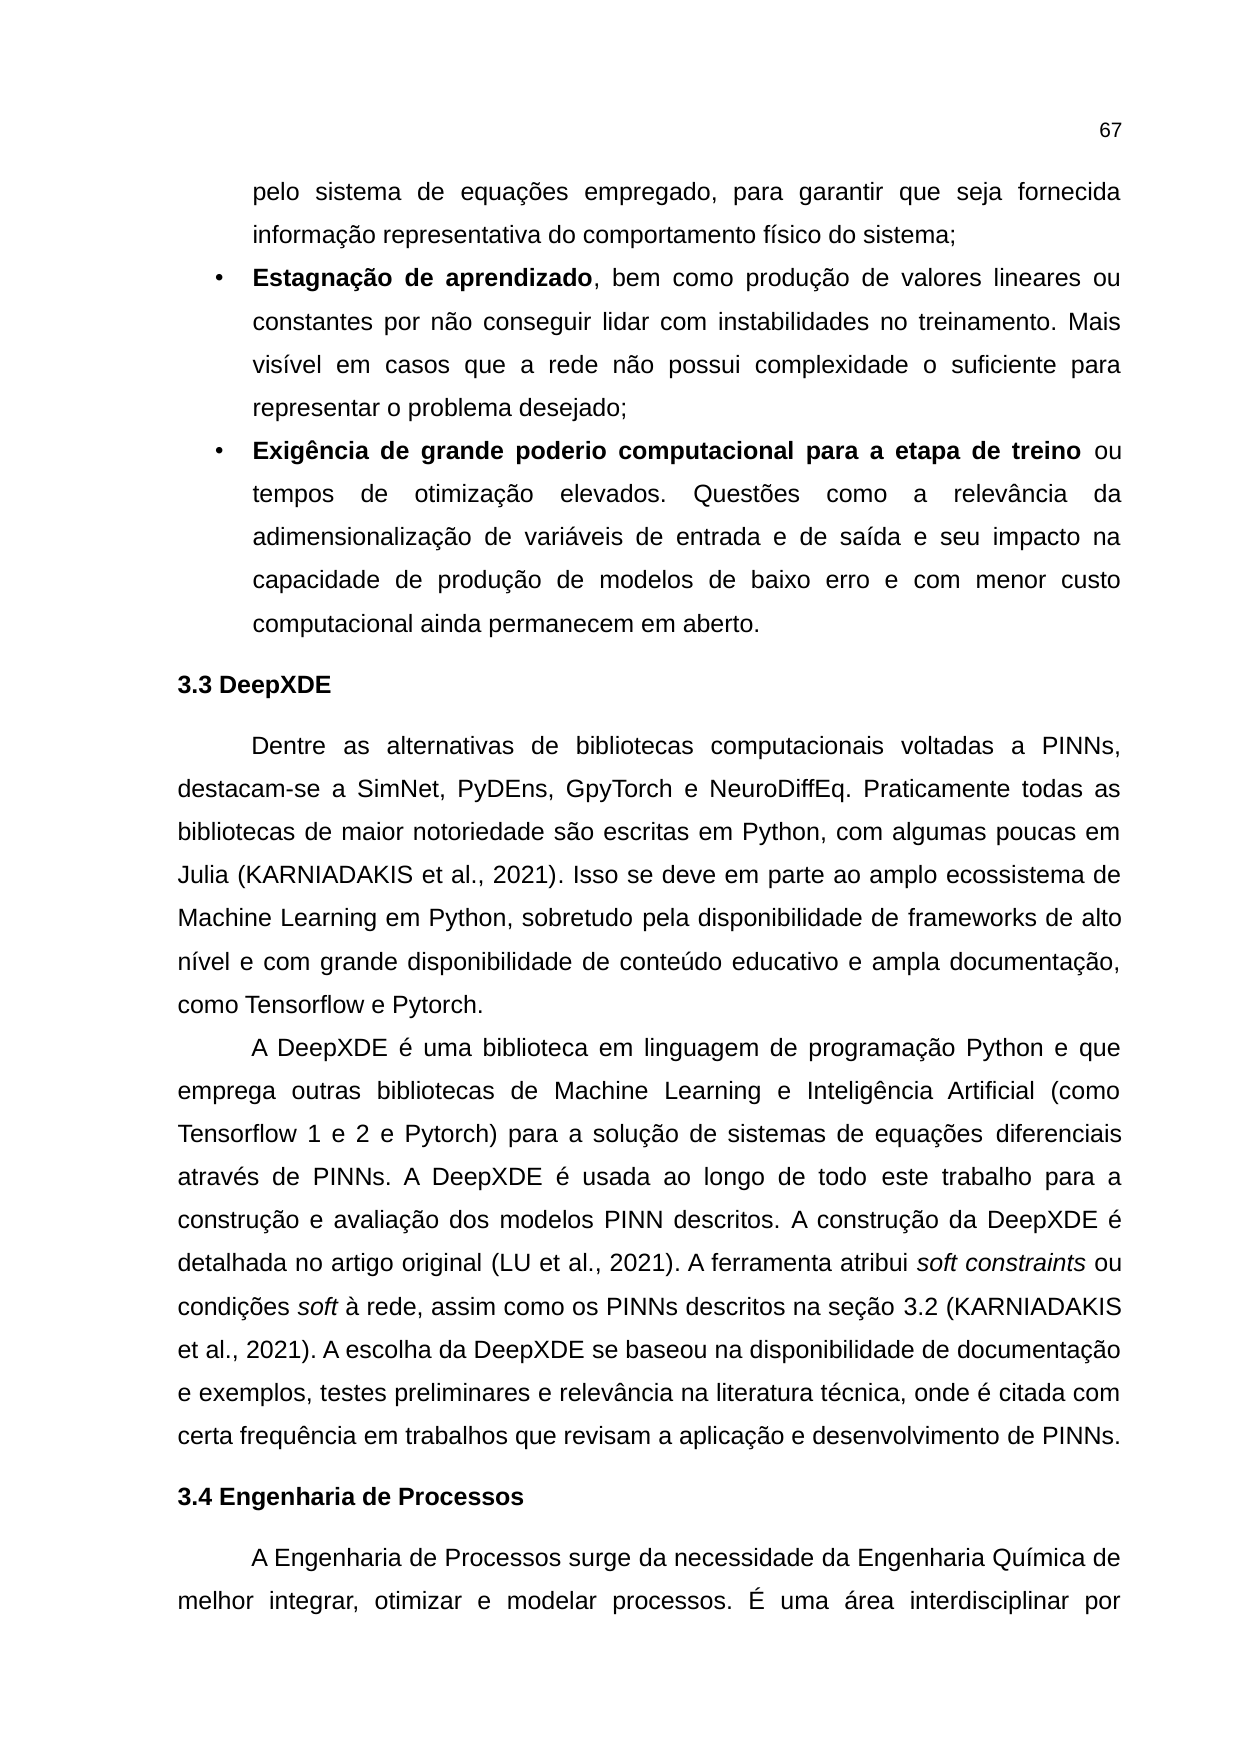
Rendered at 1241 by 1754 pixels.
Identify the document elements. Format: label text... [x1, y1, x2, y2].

text A Engenharia de Processos surge da necessidade da Engenharia Química de melhor integrar, otimizar e modelar processos. É uma área interdisciplinar por [177, 1543, 1122, 1615]
list Estagnação de aprendizado, bem como produção de valores lineares ou constantes por não conseguir lidar com instabilidades no treinamento. Mais visível em casos que a rede não possui complexidade o suficiente para representar o problema desejado; [215, 263, 1122, 422]
subtitle Engenharia de Processos [177, 1482, 1122, 1511]
subtitle DeepXDE [177, 670, 1122, 698]
list pelo sistema de equações empregado, para garantir que seja fornecida informação representativa do comportamento físico do sistema; [215, 177, 1122, 249]
list Exigência de grande poderio computacional para a etapa de treino ou tempos de otimização elevados. Questões como a relevância da adimensionalização de variáveis de entrada e de saída e seu impacto na capacidade de produção de modelos de baixo erro e com menor custo computacional ainda permanecem em aberto. [215, 436, 1122, 637]
text Dentre as alternativas de bibliotecas computacionais voltadas a PINNs, destacam-se a SimNet, PyDEns, GpyTorch e NeuroDiffEq. Praticamente todas as bibliotecas de maior notoriedade são escritas em Python, com algumas poucas em Julia (KARNIADAKIS et al., 2021). Isso se deve em parte ao amplo ecossistema de Machine Learning em Python, sobretudo pela disponibilidade de frameworks de alto nível e com grande disponibilidade de conteúdo educativo e ampla documentação, como Tensorflow e Pytorch. [177, 731, 1122, 1018]
text A DeepXDE é uma biblioteca em linguagem de programação Python e que emprega outras bibliotecas de Machine Learning e Inteligência Artificial (como Tensorflow 1 e 2 e Pytorch) para a solução de sistemas de equações diferenciais através de PINNs. A DeepXDE é usada ao longo de todo este trabalho para a construção e avaliação dos modelos PINN descritos. A construção da DeepXDE é detalhada no artigo original (LU et al., 2021). A ferramenta atribui soft constraints ou condições soft à rede, assim como os PINNs descritos na seção 3.2 (KARNIADAKIS et al., 2021). A escolha da DeepXDE se baseou na disponibilidade de documentação e exemplos, testes preliminares e relevância na literatura técnica, onde é citada com certa frequência em trabalhos que revisam a aplicação e desenvolvimento de PINNs. [177, 1033, 1122, 1449]
